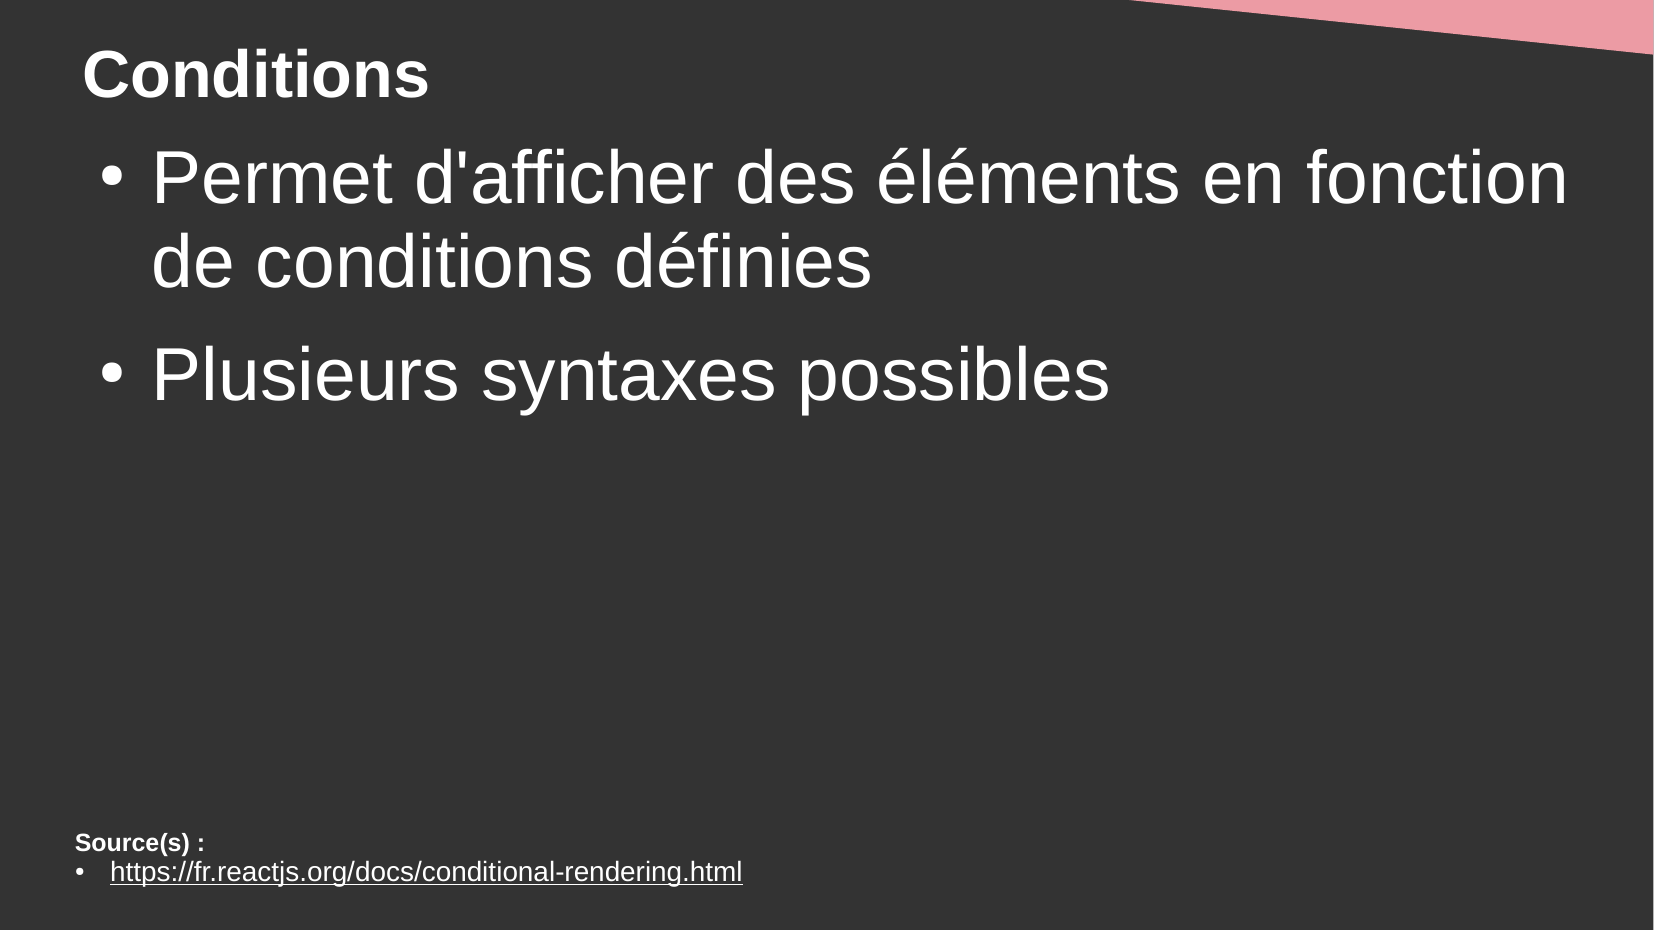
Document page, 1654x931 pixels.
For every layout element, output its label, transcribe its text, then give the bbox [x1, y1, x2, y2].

title Conditions [82, 37, 1571, 114]
text_box [1129, 0, 1654, 55]
text_box Source(s) : https://fr.reactjs.org/docs/conditional-rendering.html [60, 821, 1546, 906]
list Permet d'afficher des éléments en fonction de conditions définies Plusieurs syntaxes possibles [80, 135, 1619, 591]
